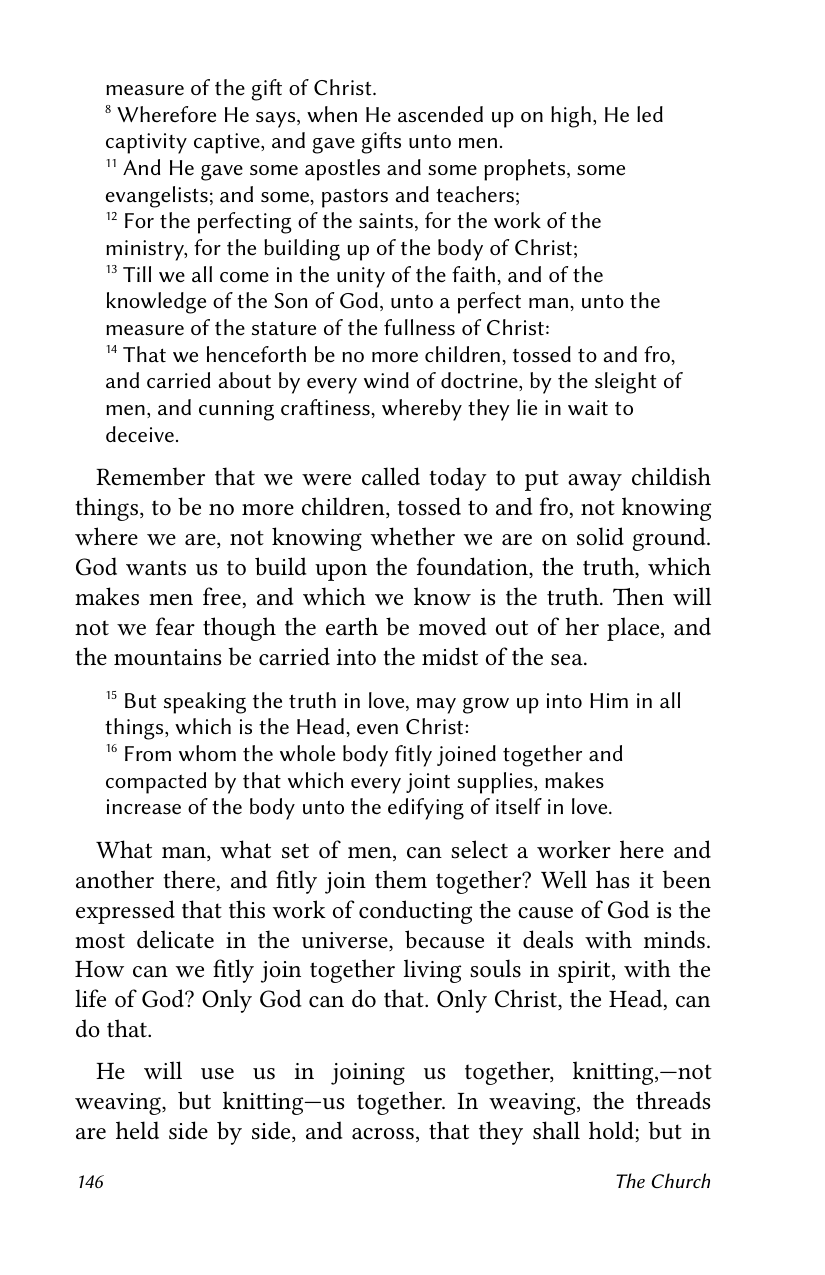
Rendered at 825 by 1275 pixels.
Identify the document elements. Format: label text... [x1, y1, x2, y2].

text 15 But speaking the truth in love, may grow up into Him in all things, which is the Head, even Christ: [105, 688, 682, 740]
text What man, what set of men, can select a worker here and another there, and fitly join them together? Well has it been expressed that this work of conducting the cause of God is the most delicate in the universe, because it deals with minds. How can we fitly join together living souls in spirit, with the life of God? Only God can do that. Only Christ, the Head, can do that. [75, 836, 712, 1044]
text 8 Wherefore He says, when He ascended up on high, He led captivity captive, and gave gifts unto men. [105, 102, 682, 154]
text 14 That we henceforth be no more children, tossed to and fro, and carried about by every wind of doctrine, by the sleight of men, and cunning craftiness, whereby they lie in wait to deceive. [105, 342, 682, 448]
text 11 And He gave some apostles and some prophets, some evangelists; and some, pastors and teachers; [105, 155, 682, 208]
text 12 For the perfecting of the saints, for the work of the ministry, for the building up of the body of Christ; [105, 208, 682, 261]
text 13 Till we all come in the unity of the faith, and of the knowledge of the Son of God, unto a perfect man, unto the measure of the stature of the fullness of Christ: [105, 262, 682, 341]
text Remember that we were called today to put away childish things, to be no more children, tossed to and fro, not knowing where we are, not knowing whether we are on solid ground. God wants us to build upon the foundation, the truth, which makes men free, and which we know is the truth. Then will not we fear though the earth be moved out of her place, and the mountains be carried into the midst of the sea. [75, 463, 712, 671]
text He will use us in joining us together, knitting,—not weaving, but knitting—us together. In weaving, the threads are held side by side, and across, that they shall hold; but in [75, 1057, 712, 1146]
text 16 From whom the whole body fitly joined together and compacted by that which every joint supplies, makes increase of the body unto the edifying of itself in love. [105, 741, 682, 820]
text measure of the gift of Christ. [105, 75, 682, 101]
